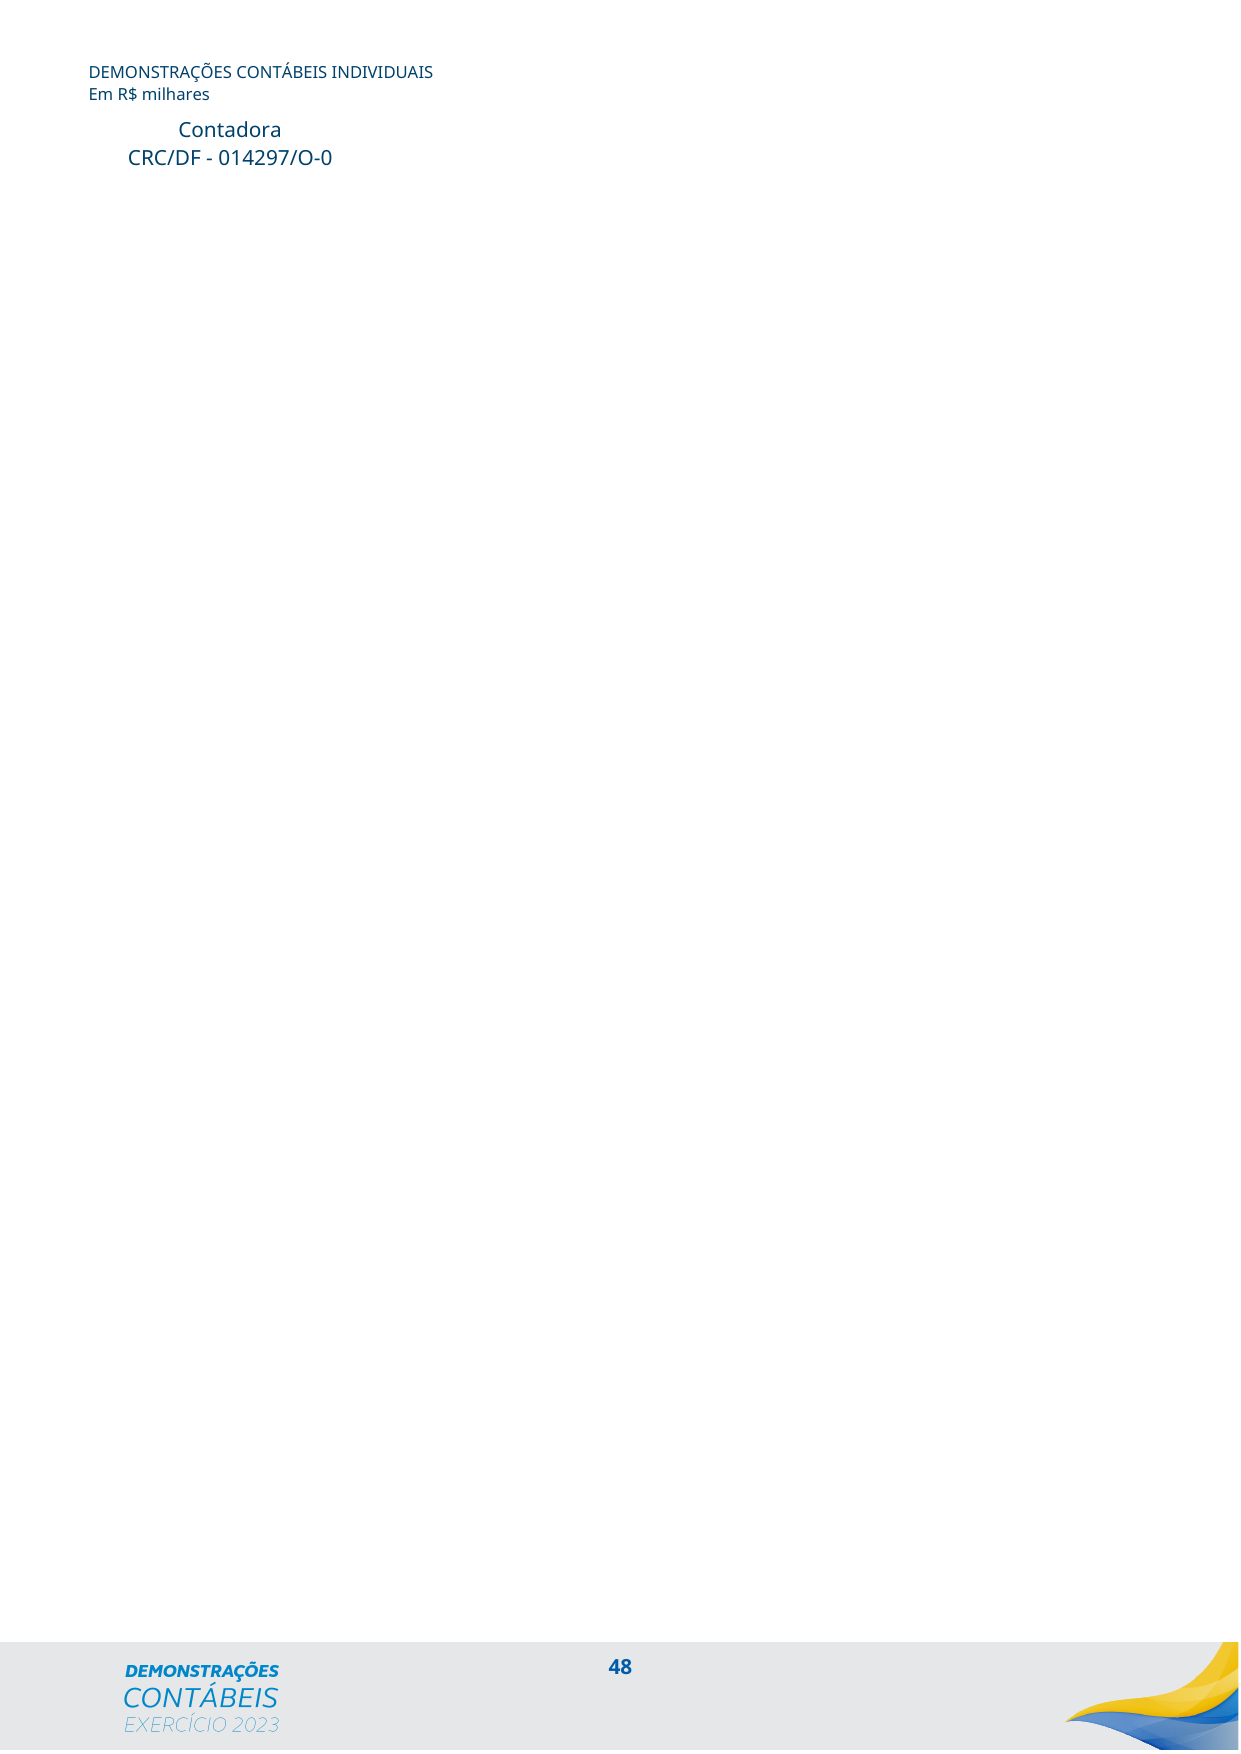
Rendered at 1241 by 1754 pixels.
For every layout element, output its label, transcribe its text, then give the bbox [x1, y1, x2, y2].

table_cell [766, 115, 791, 196]
table_cell Contadora CRC/DF - 014297/O-0 [75, 115, 385, 196]
table_cell [385, 115, 413, 196]
picture [0, 1642, 1239, 1750]
table_cell [791, 115, 1143, 196]
table_cell [413, 115, 766, 196]
